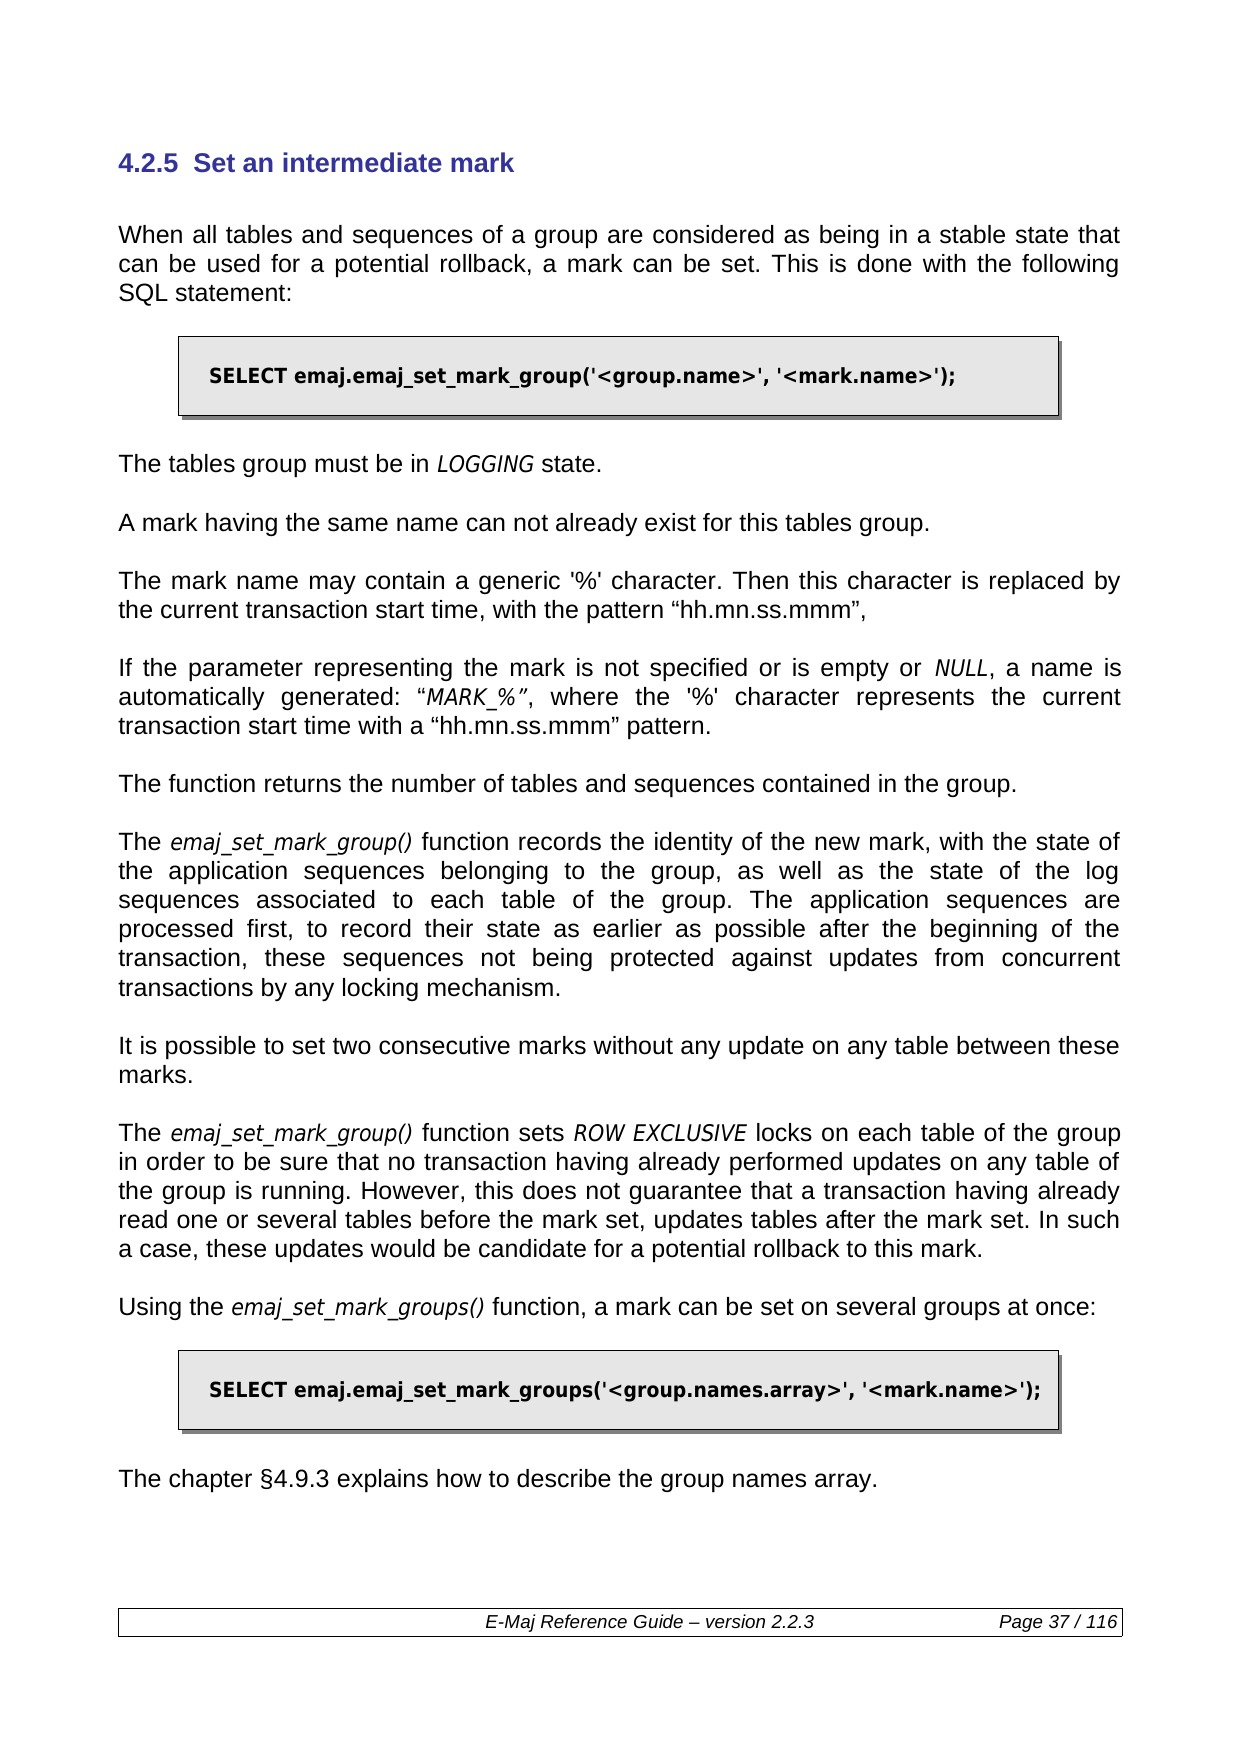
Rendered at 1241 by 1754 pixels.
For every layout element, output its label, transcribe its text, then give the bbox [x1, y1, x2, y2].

text A mark having the same name can not already exist for this tables group. [118, 507, 1122, 536]
text The emaj_set_mark_group() function records the identity of the new mark, with the state of the application sequences belonging to the group, as well as the state of the log sequences associated to each table of the group. The application sequences are processed first, to record their state as earlier as possible after the beginning of the transaction, these sequences not being protected against updates from concurrent transactions by any locking mechanism. [118, 827, 1122, 1001]
text If the parameter representing the mark is not specified or is empty or NULL, a name is automatically generated: “MARK_%”, where the '%' character represents the current transaction start time with a “hh.mn.ss.mmm” pattern. [118, 653, 1122, 740]
text The emaj_set_mark_group() function sets ROW EXCLUSIVE locks on each table of the group in order to be sure that no transaction having already performed updates on any table of the group is running. However, this does not guarantee that a transaction having already read one or several tables before the mark set, updates tables after the mark set. In such a case, these updates would be candidate for a potential rollback to this mark. [118, 1118, 1122, 1263]
subtitle Set an intermediate mark [118, 147, 1122, 178]
text SELECT emaj.emaj_set_mark_groups('<group.names.array>', '<mark.name>'); [179, 1375, 1058, 1399]
text Using the emaj_set_mark_groups() function, a mark can be set on several groups at once: [118, 1292, 1122, 1321]
text When all tables and sequences of a group are considered as being in a stable state that can be used for a potential rollback, a mark can be set. This is done with the following SQL statement: [118, 220, 1122, 307]
text The tables group must be in LOGGING state. [118, 449, 1122, 478]
text The chapter §4.9.3 explains how to describe the group names array. [118, 1463, 1122, 1492]
text The function returns the number of tables and sequences contained in the group. [118, 769, 1122, 798]
text It is possible to set two consecutive marks without any update on any table between these marks. [118, 1031, 1122, 1089]
text SELECT emaj.emaj_set_mark_group('<group.name>', '<mark.name>'); [179, 361, 1058, 385]
text The mark name may contain a generic '%' character. Then this character is replaced by the current transaction start time, with the pattern “hh.mn.ss.mmm”, [118, 566, 1122, 624]
